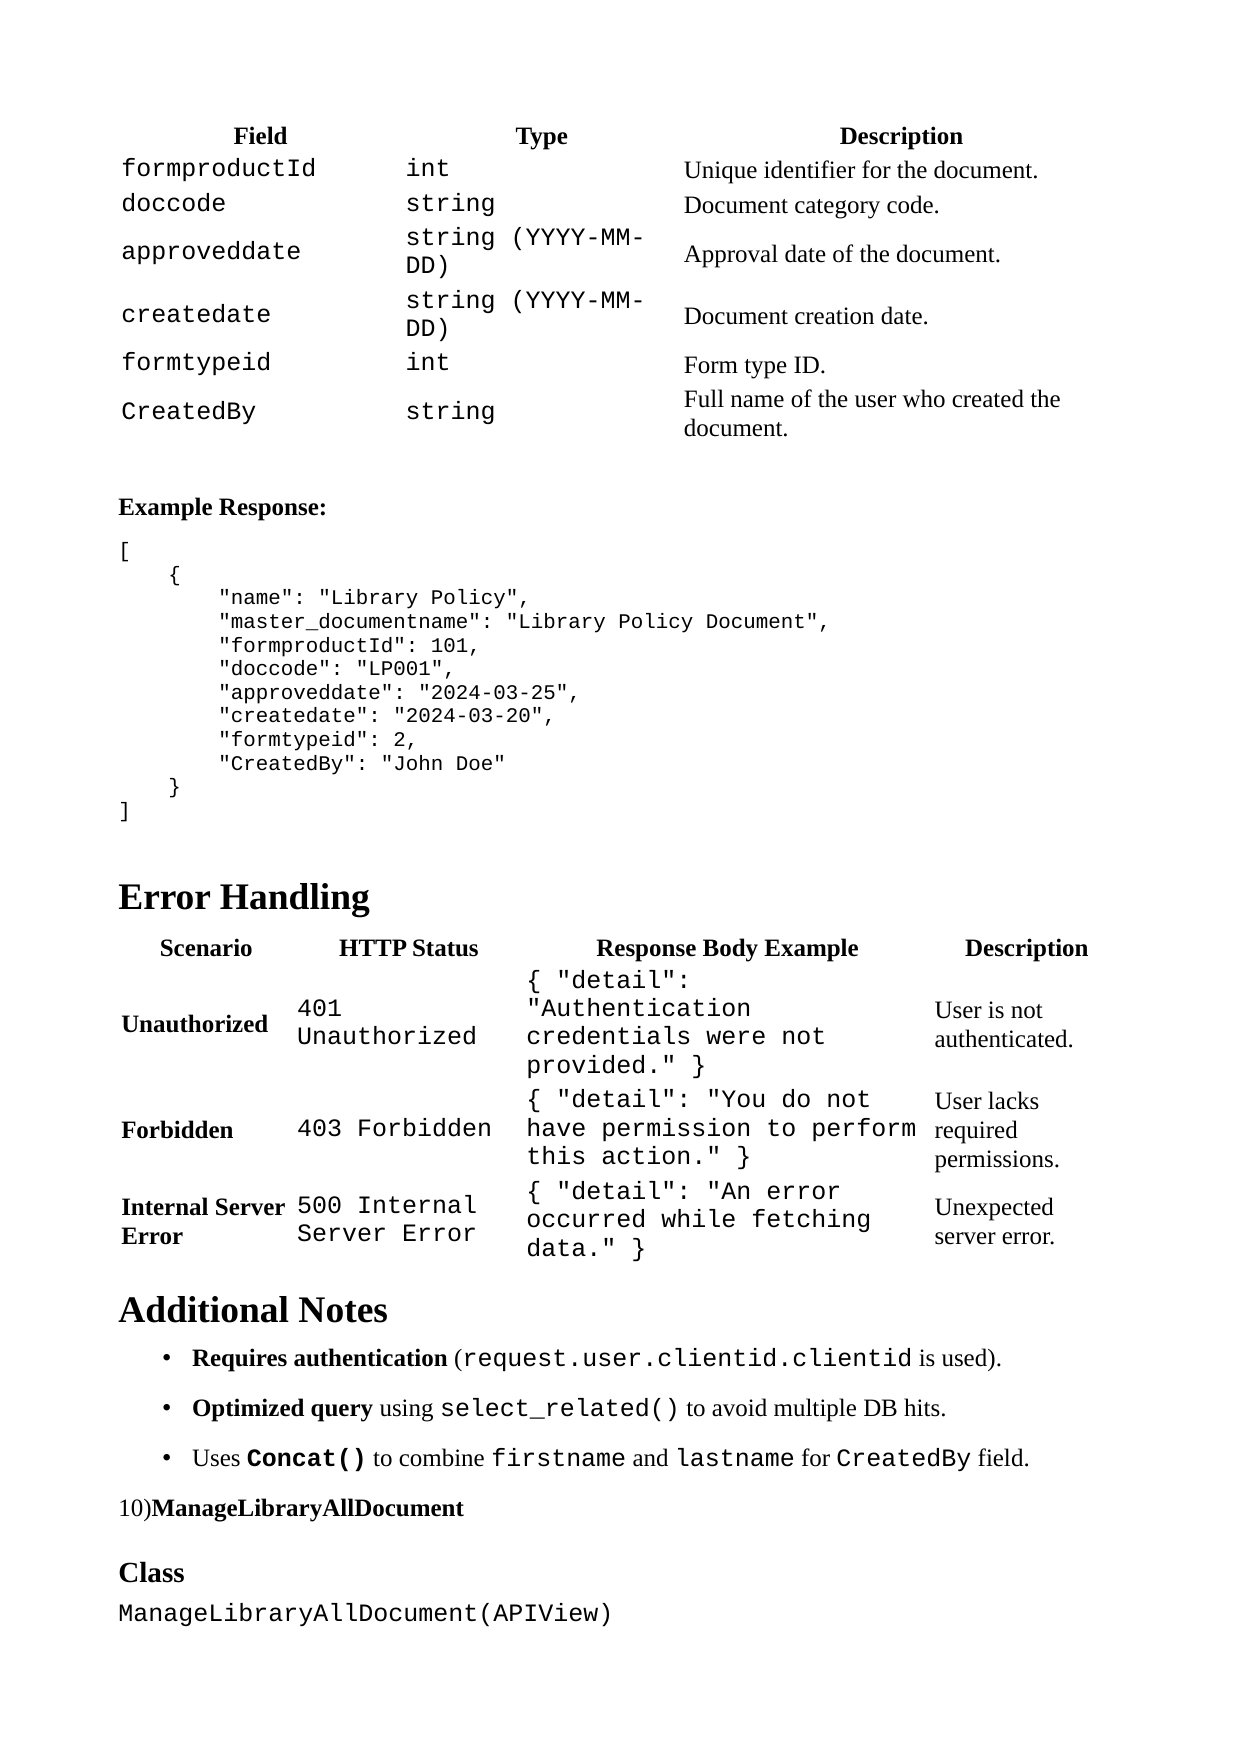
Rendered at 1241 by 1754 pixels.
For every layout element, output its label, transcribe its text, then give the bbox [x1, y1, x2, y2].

text "master_documentname": "Library Policy Document", [118, 611, 1122, 634]
text [ [118, 540, 1122, 564]
table_header Type [403, 118, 681, 153]
table_cell Approval date of the document. [681, 222, 1122, 284]
table_cell 401 Unauthorized [294, 964, 523, 1083]
table_cell Unexpected server error. [931, 1176, 1122, 1266]
table_cell doccode [118, 187, 402, 222]
text "name": "Library Policy", [118, 587, 1122, 611]
table_cell int [403, 347, 681, 381]
text "approveddate": "2024-03-25", [118, 682, 1122, 706]
text { [118, 564, 1122, 587]
text "formproductId": 101, [118, 634, 1122, 658]
text "doccode": "LP001", [118, 658, 1122, 682]
text "createdate": "2024-03-20", [118, 706, 1122, 729]
table_cell User lacks required permissions. [931, 1084, 1122, 1176]
subtitle Error Handling [118, 874, 1122, 917]
text ] [118, 800, 1122, 824]
table_cell Form type ID. [681, 347, 1122, 381]
table_cell string (YYYY-MM-DD) [403, 222, 681, 284]
table_cell formtypeid [118, 347, 402, 381]
table_cell formproductId [118, 153, 402, 187]
table_header Description [931, 930, 1122, 964]
table_cell Document creation date. [681, 284, 1122, 347]
table_header HTTP Status [294, 930, 523, 964]
table_cell Forbidden [118, 1084, 294, 1176]
table_cell string [403, 381, 681, 445]
table_cell Internal Server Error [118, 1176, 294, 1266]
table_cell Unauthorized [118, 964, 294, 1083]
list Requires authentication (request.user.clientid.clientid is used). [162, 1343, 1122, 1374]
table_header Field [118, 118, 402, 153]
text } [118, 776, 1122, 800]
list Uses Concat() to combine firstname and lastname for CreatedBy field. [162, 1443, 1122, 1474]
table_cell { "detail": "An error occurred while fetching data." } [523, 1176, 931, 1266]
table_cell approveddate [118, 222, 402, 284]
text ManageLibraryAllDocument(APIView) [118, 1601, 1122, 1629]
text Example Response: [118, 492, 1122, 521]
table_header Description [681, 118, 1122, 153]
subtitle Class [118, 1555, 1122, 1588]
text 10)ManageLibraryAllDocument [118, 1493, 1122, 1522]
table_cell int [403, 153, 681, 187]
table_cell { "detail": "Authentication credentials were not provided." } [523, 964, 931, 1083]
table_cell string [403, 187, 681, 222]
table_cell 403 Forbidden [294, 1084, 523, 1176]
table_cell { "detail": "You do not have permission to perform this action." } [523, 1084, 931, 1176]
table_cell Unique identifier for the document. [681, 153, 1122, 187]
subtitle Additional Notes [118, 1287, 1122, 1330]
table_header Response Body Example [523, 930, 931, 964]
table_cell User is not authenticated. [931, 964, 1122, 1083]
table_cell Document category code. [681, 187, 1122, 222]
table_cell CreatedBy [118, 381, 402, 445]
table_cell string (YYYY-MM-DD) [403, 284, 681, 347]
table_cell 500 Internal Server Error [294, 1176, 523, 1266]
table_cell createdate [118, 284, 402, 347]
text "CreatedBy": "John Doe" [118, 753, 1122, 776]
table_cell Full name of the user who created the document. [681, 381, 1122, 445]
table_header Scenario [118, 930, 294, 964]
list Optimized query using select_related() to avoid multiple DB hits. [162, 1393, 1122, 1424]
text "formtypeid": 2, [118, 729, 1122, 753]
